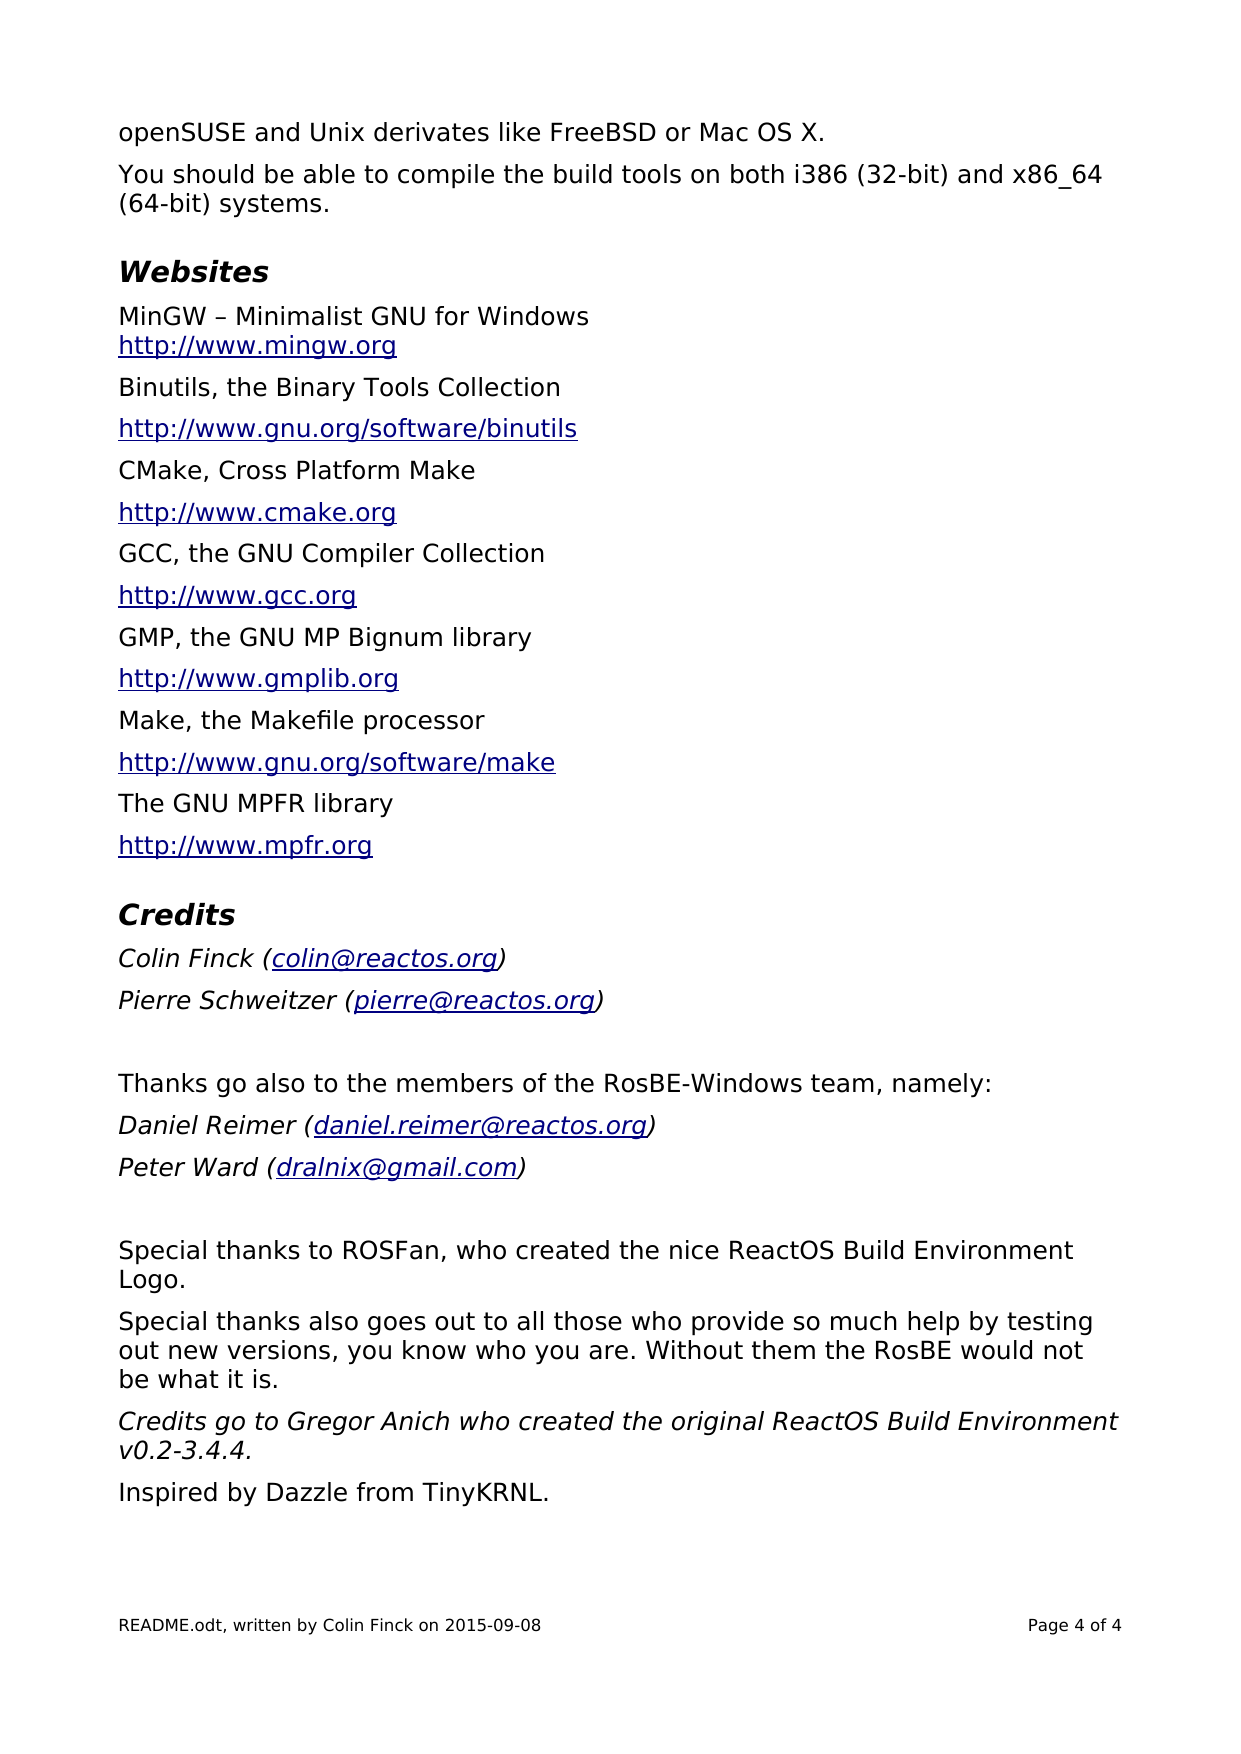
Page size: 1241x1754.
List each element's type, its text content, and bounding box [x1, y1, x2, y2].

text http://www.gnu.org/software/make [118, 748, 1122, 777]
text The GNU MPFR library [118, 789, 1122, 819]
subtitle Credits [118, 898, 1122, 932]
text Binutils, the Binary Tools Collection [118, 373, 1122, 402]
text Inspired by Dazzle from TinyKRNL. [118, 1478, 1122, 1507]
text GMP, the GNU MP Bignum library [118, 623, 1122, 652]
text Special thanks to ROSFan, who created the nice ReactOS Build Environment Logo. [118, 1236, 1122, 1294]
text Colin Finck (colin@reactos.org) [118, 944, 1122, 973]
text Credits go to Gregor Anich who created the original ReactOS Build Environment v0.2-3.4.4. [118, 1407, 1122, 1465]
text Pierre Schweitzer (pierre@reactos.org) [118, 986, 1122, 1015]
text http://www.gnu.org/software/binutils [118, 414, 1122, 444]
text Peter Ward (dralnix@gmail.com) [118, 1153, 1122, 1182]
text http://www.gmplib.org [118, 664, 1122, 694]
text http://www.cmake.org [118, 498, 1122, 527]
text You should be able to compile the build tools on both i386 (32-bit) and x86_64 (64-bit) systems. [118, 160, 1122, 218]
text http://www.mpfr.org [118, 831, 1122, 860]
text Daniel Reimer (daniel.reimer@reactos.org) [118, 1111, 1122, 1140]
subtitle Websites [118, 256, 1122, 289]
text http://www.gcc.org [118, 581, 1122, 610]
text GCC, the GNU Compiler Collection [118, 539, 1122, 569]
text openSUSE and Unix derivates like FreeBSD or Mac OS X. [118, 118, 1122, 147]
text Make, the Makefile processor [118, 706, 1122, 735]
text Thanks go also to the members of the RosBE-Windows team, namely: [118, 1069, 1122, 1098]
text Special thanks also goes out to all those who provide so much help by testing out new versions, you know who you are. Without them the RosBE would not be what it is. [118, 1307, 1122, 1394]
text MinGW – Minimalist GNU for Windows http://www.mingw.org [118, 302, 1122, 360]
text CMake, Cross Platform Make [118, 456, 1122, 485]
